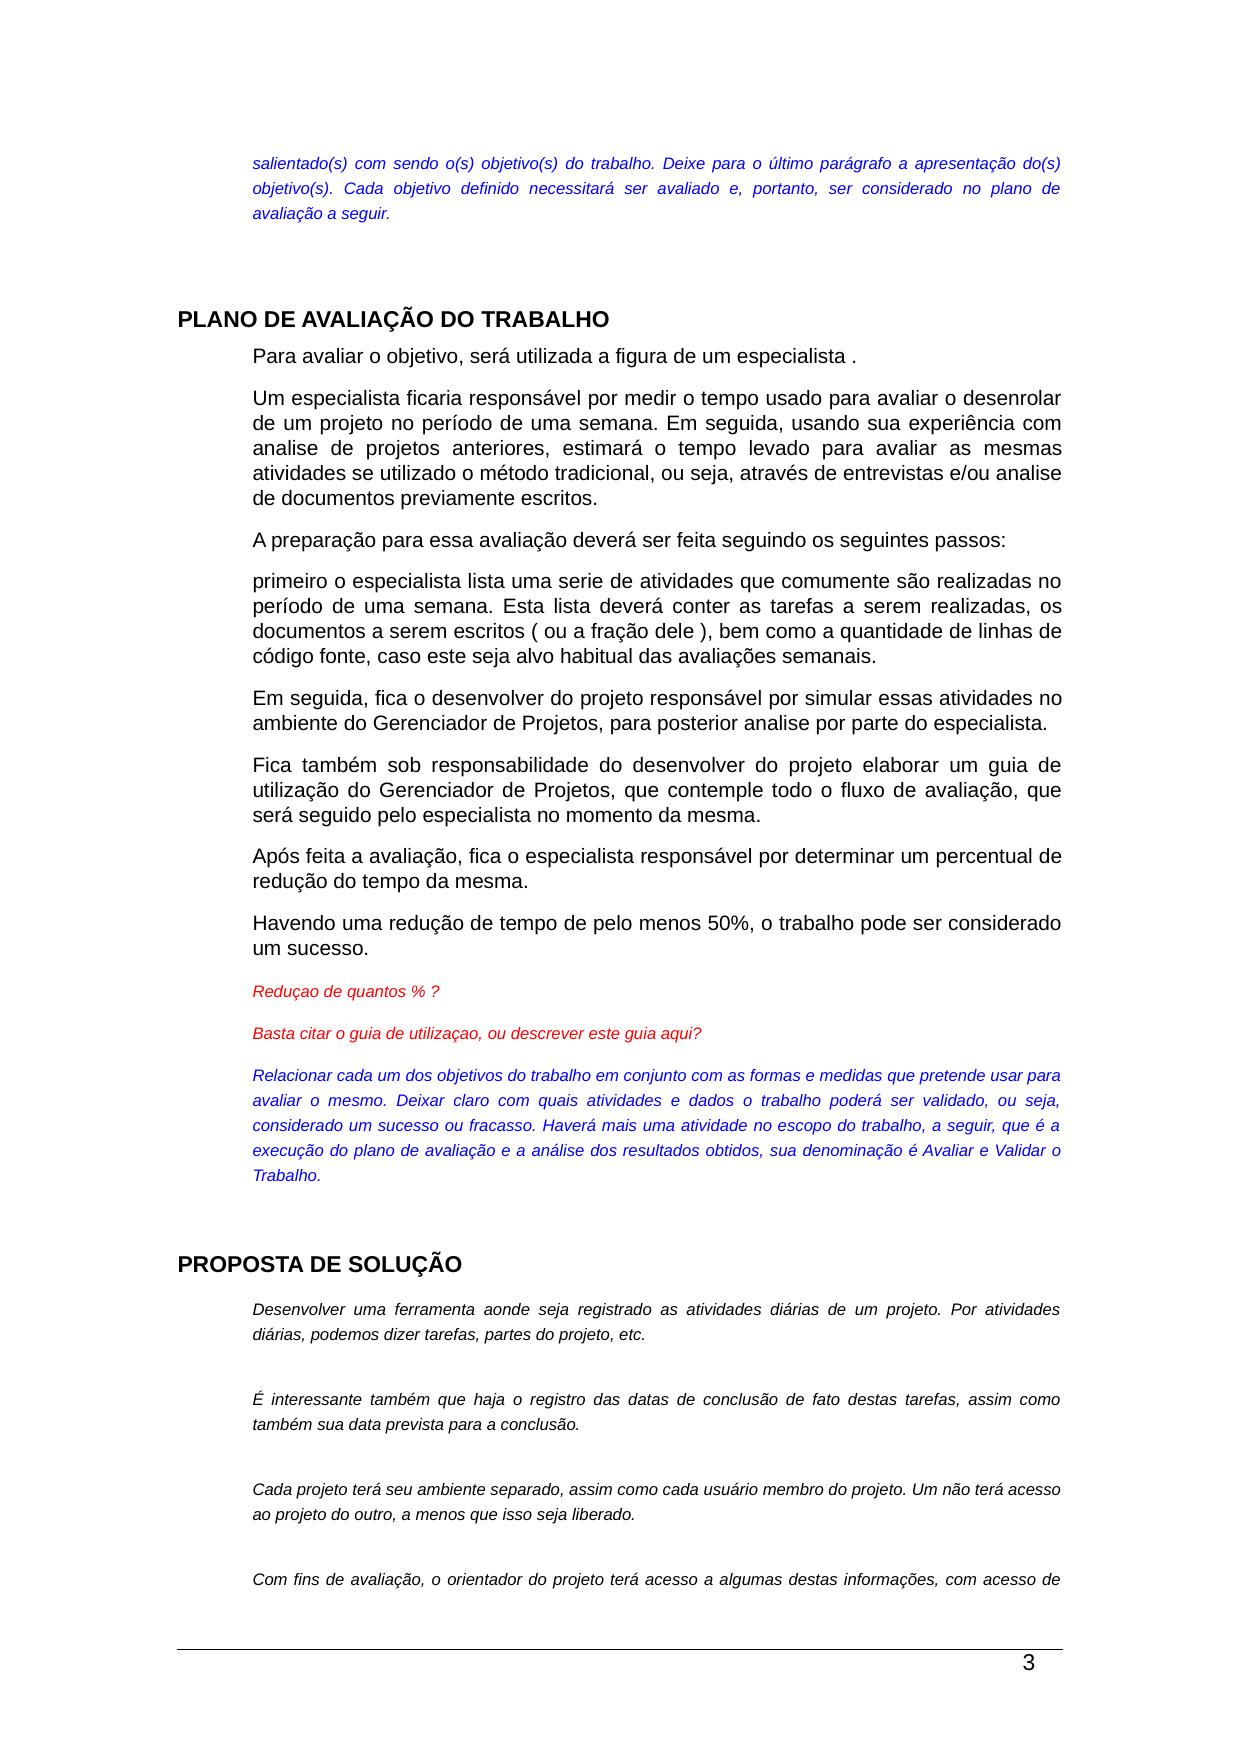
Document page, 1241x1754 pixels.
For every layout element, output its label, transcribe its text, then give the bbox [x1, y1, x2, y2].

text Para avaliar o objetivo, será utilizada a figura de um especialista . [252, 343, 1063, 368]
text Em seguida, fica o desenvolver do projeto responsável por simular essas atividades no ambiente do Gerenciador de Projetos, para posterior analise por parte do especialista. [252, 685, 1063, 735]
subtitle proposta de solução [177, 1251, 1063, 1277]
subtitle Plano de Avaliação do Trabalho [177, 306, 1063, 333]
text Basta citar o guia de utilizaçao, ou descrever este guia aqui? [252, 1018, 1063, 1043]
text Relacionar cada um dos objetivos do trabalho em conjunto com as formas e medidas que pretende usar para avaliar o mesmo. Deixar claro com quais atividades e dados o trabalho poderá ser validado, ou seja, considerado um sucesso ou fracasso. Haverá mais uma atividade no escopo do trabalho, a seguir, que é a execução do plano de avaliação e a análise dos resultados obtidos, sua denominação é Avaliar e Validar o Trabalho. [252, 1060, 1063, 1185]
text Cada projeto terá seu ambiente separado, assim como cada usuário membro do projeto. Um não terá acesso ao projeto do outro, a menos que isso seja liberado. [252, 1474, 1063, 1524]
text Com fins de avaliação, o orientador do projeto terá acesso a algumas destas informações, com acesso de [252, 1564, 1063, 1589]
text primeiro o especialista lista uma serie de atividades que comumente são realizadas no período de uma semana. Esta lista deverá conter as tarefas a serem realizadas, os documentos a serem escritos ( ou a fração dele ), bem como a quantidade de linhas de código fonte, caso este seja alvo habitual das avaliações semanais. [252, 568, 1063, 668]
text A preparação para essa avaliação deverá ser feita seguindo os seguintes passos: [252, 526, 1063, 551]
text Fica também sob responsabilidade do desenvolver do projeto elaborar um guia de utilização do Gerenciador de Projetos, que contemple todo o fluxo de avaliação, que será seguido pelo especialista no momento da mesma. [252, 751, 1063, 826]
text salientado(s) com sendo o(s) objetivo(s) do trabalho. Deixe para o último parágrafo a apresentação do(s) objetivo(s). Cada objetivo definido necessitará ser avaliado e, portanto, ser considerado no plano de avaliação a seguir. [252, 148, 1063, 223]
text Desenvolver uma ferramenta aonde seja registrado as atividades diárias de um projeto. Por atividades diárias, podemos dizer tarefas, partes do projeto, etc. [252, 1294, 1063, 1344]
text Após feita a avaliação, fica o especialista responsável por determinar um percentual de redução do tempo da mesma. [252, 843, 1063, 893]
text É interessante também que haja o registro das datas de conclusão de fato destas tarefas, assim como também sua data prevista para a conclusão. [252, 1384, 1063, 1434]
text Reduçao de quantos % ? [252, 976, 1063, 1001]
text Havendo uma redução de tempo de pelo menos 50%, o trabalho pode ser considerado um sucesso. [252, 910, 1063, 960]
text Um especialista ficaria responsável por medir o tempo usado para avaliar o desenrolar de um projeto no período de uma semana. Em seguida, usando sua experiência com analise de projetos anteriores, estimará o tempo levado para avaliar as mesmas atividades se utilizado o método tradicional, ou seja, através de entrevistas e/ou analise de documentos previamente escritos. [252, 385, 1063, 510]
